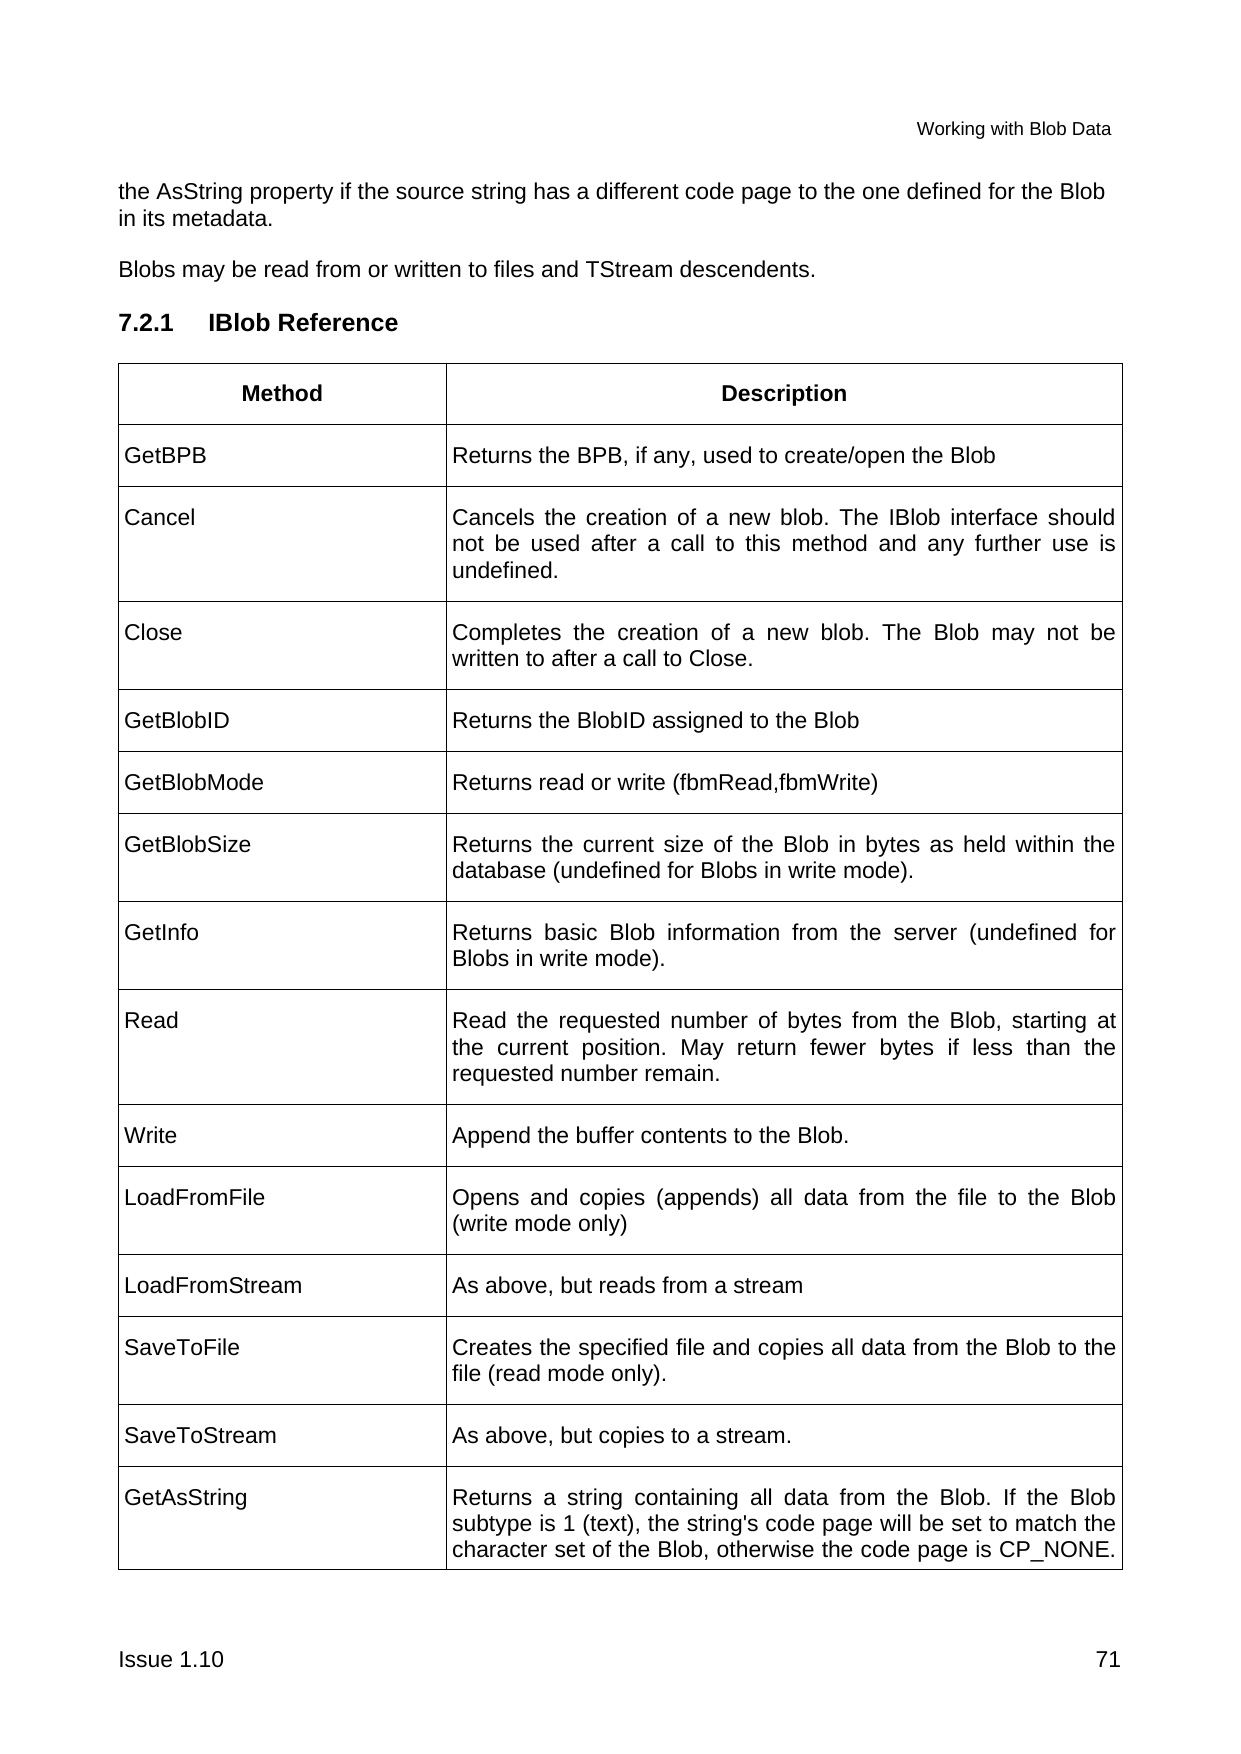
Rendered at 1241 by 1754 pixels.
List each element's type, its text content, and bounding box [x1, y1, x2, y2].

table_cell As above, but copies to a stream. [447, 1405, 1122, 1466]
table_cell Returns the BPB, if any, used to create/open the Blob [447, 425, 1122, 486]
table_cell Append the buffer contents to the Blob. [447, 1105, 1122, 1166]
table_cell GetBlobMode [119, 752, 446, 813]
subtitle IBlob Reference [118, 308, 1122, 337]
table_cell SaveToStream [119, 1405, 446, 1466]
table_cell GetBlobID [119, 690, 446, 751]
table_cell Returns the BlobID assigned to the Blob [447, 690, 1122, 751]
table_cell GetBlobSize [119, 814, 446, 901]
table_cell Read the requested number of bytes from the Blob, starting at the current position. May return fewer bytes if less than the requested number remain. [447, 990, 1122, 1104]
table_cell LoadFromStream [119, 1255, 446, 1316]
table_cell SaveToFile [119, 1317, 446, 1404]
table_header Method [119, 364, 446, 424]
table_cell GetAsString [119, 1467, 446, 1568]
table_cell Returns read or write (fbmRead,fbmWrite) [447, 752, 1122, 813]
table_cell Returns the current size of the Blob in bytes as held within the database (undefined for Blobs in write mode). [447, 814, 1122, 901]
table_cell As above, but reads from a stream [447, 1255, 1122, 1316]
table_cell Completes the creation of a new blob. The Blob may not be written to after a call to Close. [447, 602, 1122, 689]
table_cell GetInfo [119, 902, 446, 989]
table_cell Write [119, 1105, 446, 1166]
text Blobs may be read from or written to files and TStream descendents. [118, 256, 1122, 283]
table_cell Returns a string containing all data from the Blob. If the Blob subtype is 1 (text), the string's code page will be set to match the character set of the Blob, otherwise the code page is CP_NONE. [447, 1467, 1122, 1568]
table_cell Returns basic Blob information from the server (undefined for Blobs in write mode). [447, 902, 1122, 989]
table_cell Creates the specified file and copies all data from the Blob to the file (read mode only). [447, 1317, 1122, 1404]
table_cell Cancels the creation of a new blob. The IBlob interface should not be used after a call to this method and any further use is undefined. [447, 487, 1122, 601]
table_cell GetBPB [119, 425, 446, 486]
table_cell Cancel [119, 487, 446, 601]
table_header Description [447, 364, 1122, 424]
table_cell Opens and copies (appends) all data from the file to the Blob (write mode only) [447, 1167, 1122, 1254]
table_cell Close [119, 602, 446, 689]
text the AsString property if the source string has a different code page to the one defined for the Blob in its metadata. [118, 178, 1122, 231]
table_cell Read [119, 990, 446, 1104]
table_cell LoadFromFile [119, 1167, 446, 1254]
